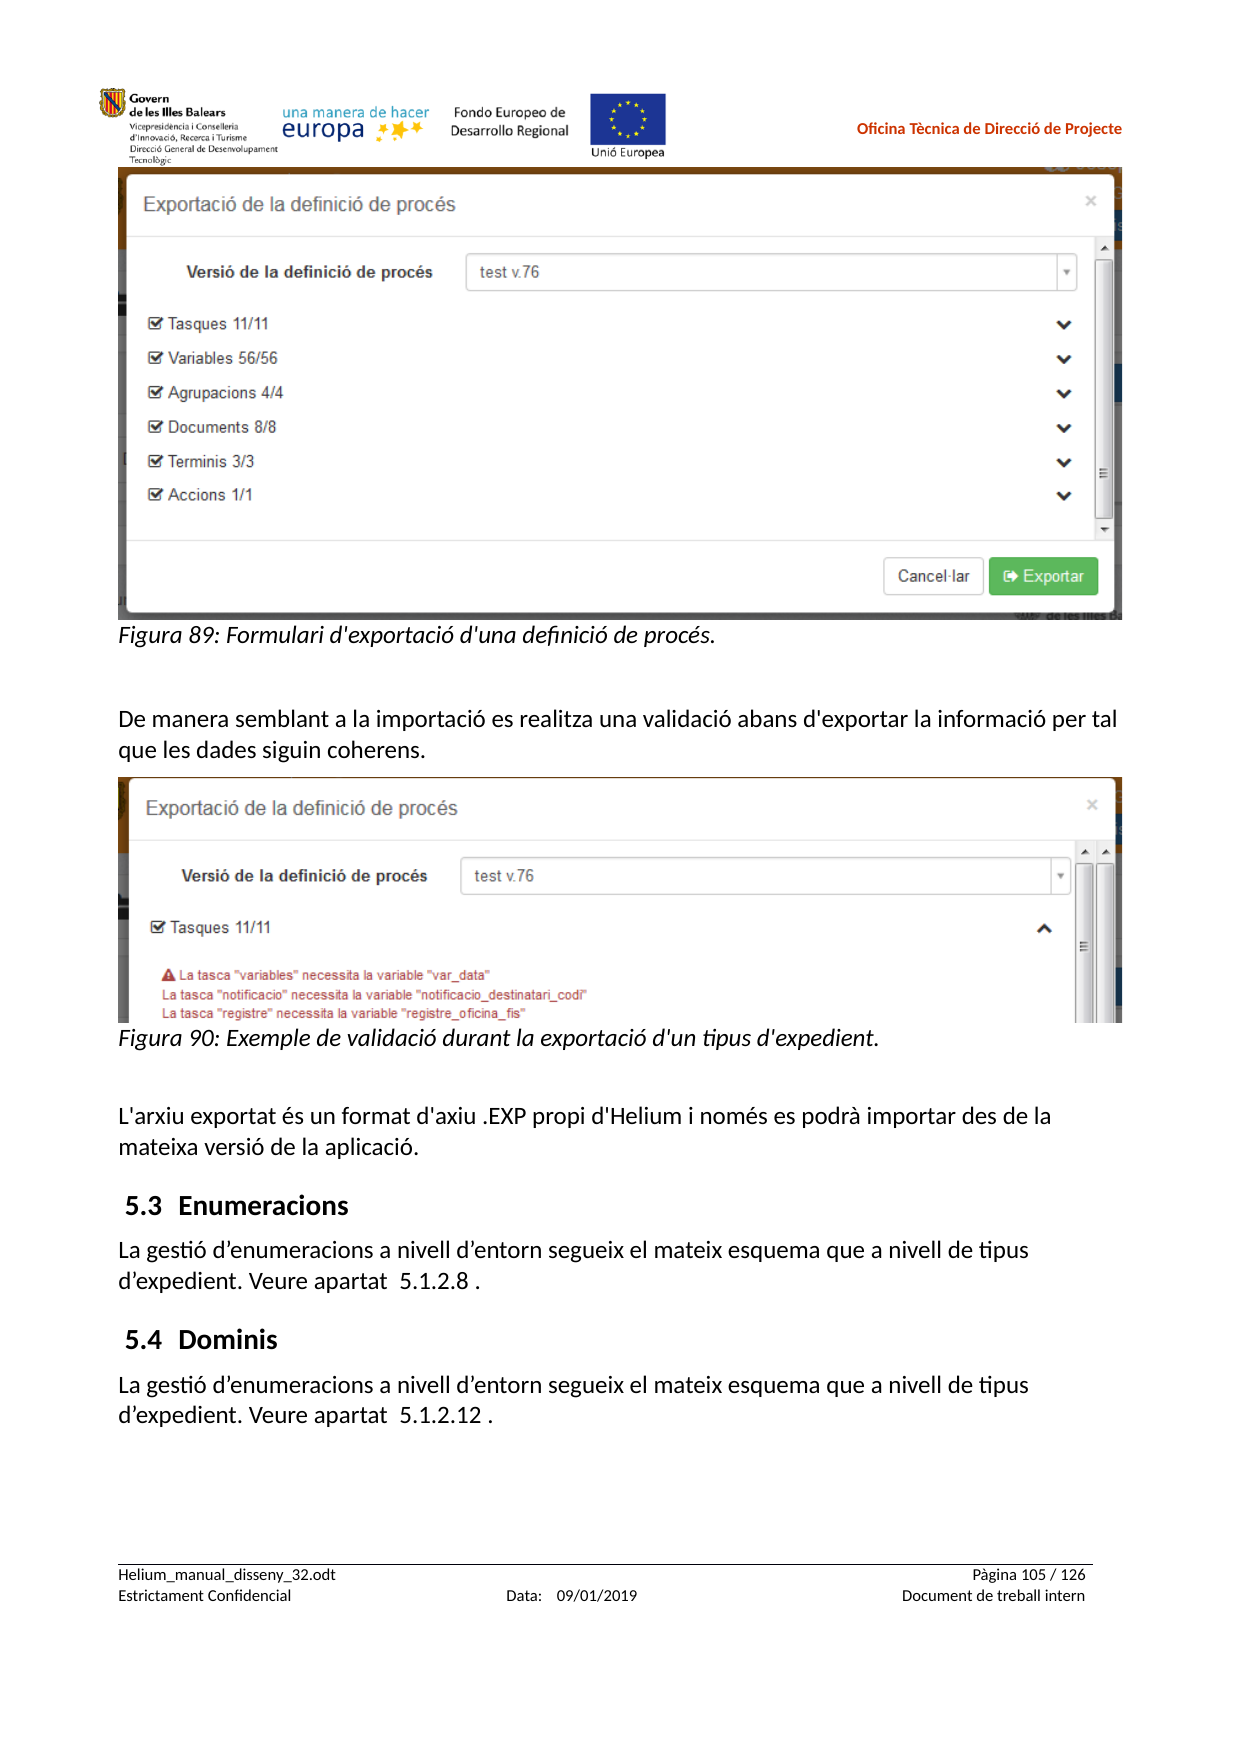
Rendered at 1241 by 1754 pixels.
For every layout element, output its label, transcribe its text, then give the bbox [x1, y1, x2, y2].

picture [99, 87, 668, 166]
text Figura 90: Exemple de validació durant la exportació d'un tipus d'expedient. [118, 1023, 1122, 1053]
text La gestió d’enumeracions a nivell d’entorn segueix el mateix esquema que a nivell de tipus d’expedient. Veure apartat 5.1.2.8. [118, 1235, 1122, 1296]
text L'arxiu exportat és un format d'axiu .EXP propi d'Helium i només es podrà importar des de la mateixa versió de la aplicació. [118, 1101, 1122, 1162]
text De manera semblant a la importació es realitza una validació abans d'exportar la informació per tal que les dades siguin coherens. [118, 704, 1122, 765]
picture [118, 777, 1123, 1023]
picture [118, 167, 1123, 620]
subtitle Enumeracions [118, 1187, 1122, 1222]
text Figura 89: Formulari d'exportació d'una definició de procés. [118, 620, 1122, 650]
subtitle Dominis [118, 1321, 1122, 1356]
text La gestió d’enumeracions a nivell d’entorn segueix el mateix esquema que a nivell de tipus d’expedient. Veure apartat 5.1.2.12. [118, 1369, 1122, 1430]
